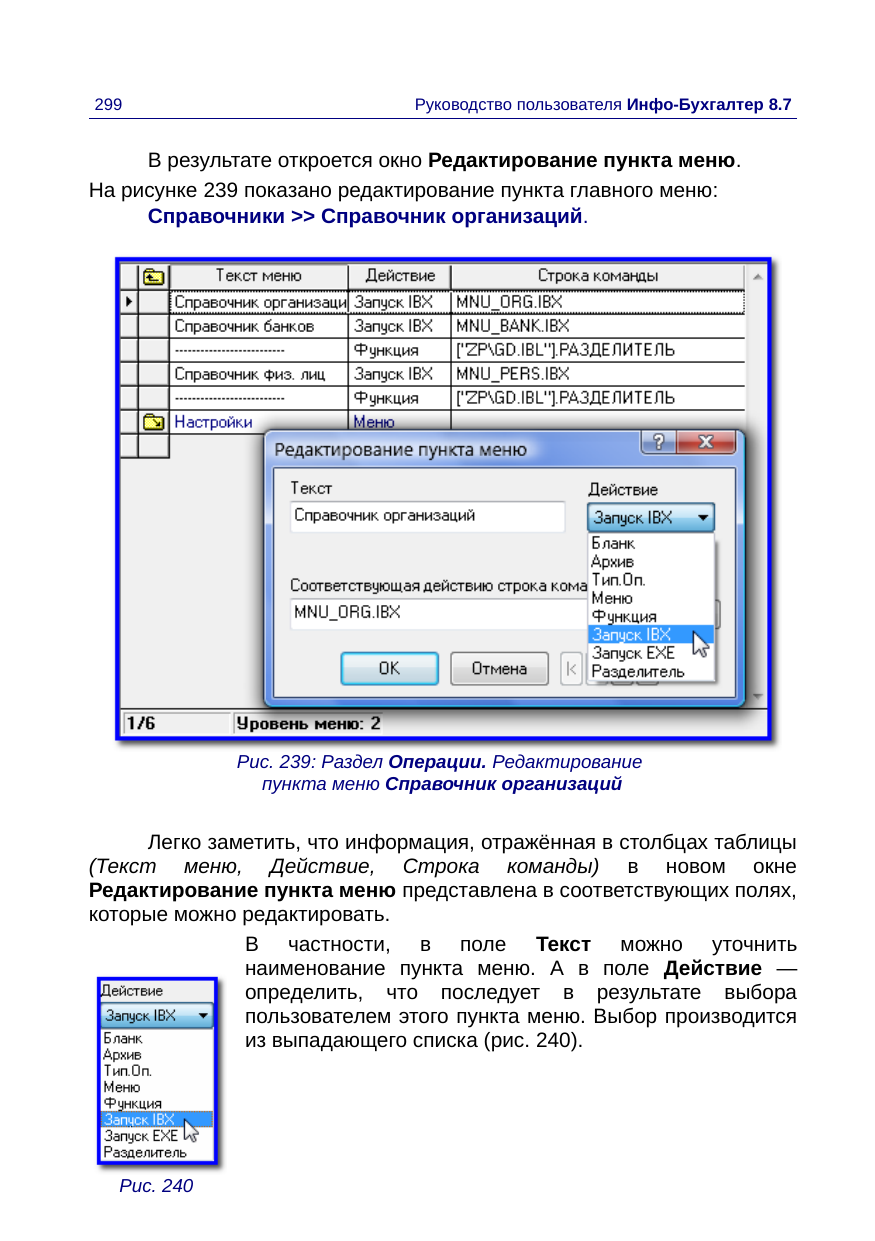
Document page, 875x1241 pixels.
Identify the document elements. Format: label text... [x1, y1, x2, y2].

text Рис. 239: Раздел Операции. Редактирование пункта меню Справочник организаций [104, 752, 782, 794]
text В результате откроется окно Редактирование пункта меню. [88, 147, 797, 171]
text Легко заметить, что информация, отражённая в столбцах таблицы (Текст меню, Действие, Строка команды) в новом окне Редактирование пункта меню представлена в соответствующих полях, которые можно редактировать. [88, 830, 797, 926]
text В частности, в поле Текст можно уточнить наименование пункта меню. А в поле Действие — определить, что последует в результате выбора пользователем этого пункта меню. Выбор производится из выпадающего списка (рис. 240). [87, 932, 797, 1052]
text На рисунке 239 показано редактирование пункта главного меню: [88, 177, 797, 201]
picture [87, 967, 228, 1175]
text Справочники >> Справочник организаций. [88, 207, 797, 228]
text Рис. 240 [87, 1175, 227, 1196]
picture [104, 246, 783, 752]
